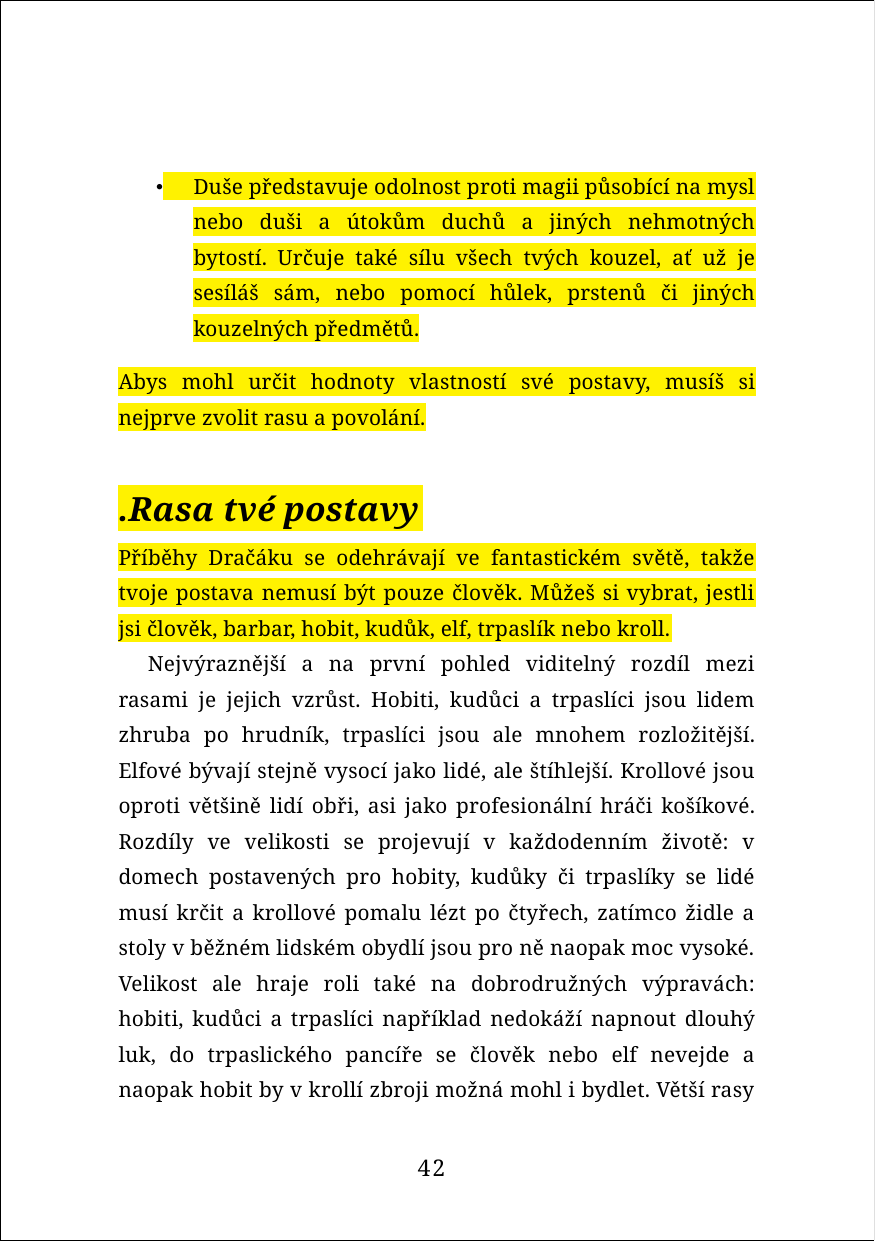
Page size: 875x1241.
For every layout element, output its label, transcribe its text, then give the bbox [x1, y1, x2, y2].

subtitle .Rasa tvé postavy [118, 485, 756, 531]
list Duše představuje odolnost proti magii působící na mysl nebo duši a útokům duchů a jiných nehmotných bytostí. Určuje také sílu všech tvých kouzel, ať už je sesíláš sám, nebo pomocí hůlek, prstenů či jiných kouzelných předmětů. [156, 172, 756, 342]
text Abys mohl určit hodnoty vlastností své postavy, musíš si nejprve zvolit rasu a povolání. [118, 367, 756, 431]
text Příběhy Dračáku se odehrávají ve fantastickém světě, takže tvoje postava nemusí být pouze člověk. Můžeš si vybrat, jestli jsi člověk, barbar, hobit, kudůk, elf, trpaslík nebo kroll. Nejvýraznější a na první pohled viditelný rozdíl mezi rasami je jejich vzrůst. Hobiti, kudůci a trpaslíci jsou lidem zhruba po hrudník, trpaslíci jsou ale mnohem rozložitější. Elfové bývají stejně vysocí jako lidé, ale štíhlejší. Krollové jsou oproti většině lidí obři, asi jako profesionální hráči košíkové. Rozdíly ve velikosti se projevují v každodenním životě: v domech postavených pro hobity, kudůky či trpaslíky se lidé musí krčit a krollové pomalu lézt po čtyřech, zatímco židle a stoly v běžném lidském obydlí jsou pro ně naopak moc vysoké. Velikost ale hraje roli také na dobrodružných výpravách: hobiti, kudůci a trpaslíci například nedokáží napnout dlouhý luk, do trpaslického pancíře se člověk nebo elf nevejde a naopak hobit by v krollí zbroji možná mohl i bydlet. Větší rasy [118, 543, 756, 1104]
